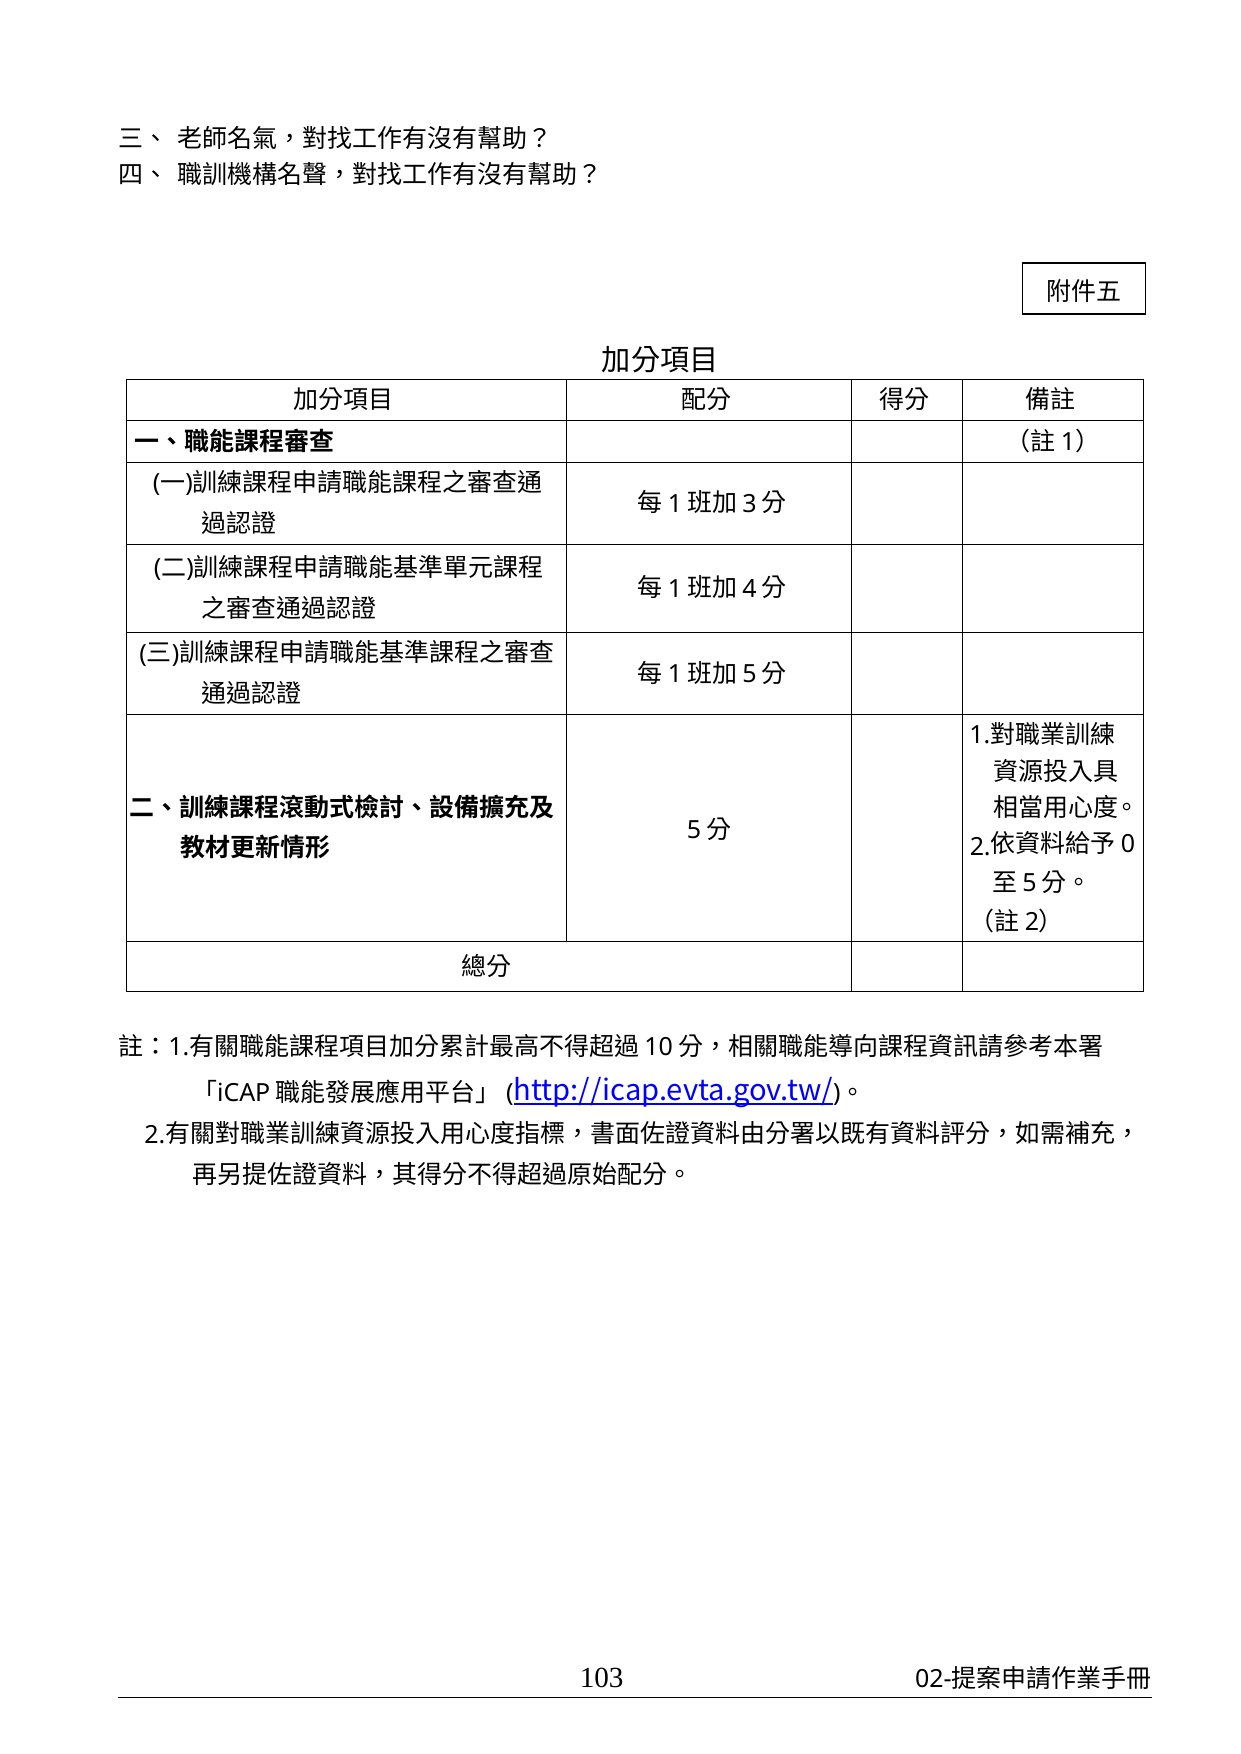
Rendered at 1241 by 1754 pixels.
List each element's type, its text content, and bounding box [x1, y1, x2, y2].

table_header 配分 [567, 380, 851, 420]
table_cell (二)訓練課程申請職能基準單元課程之審查通過認證 [127, 545, 566, 632]
table_cell 總分 [127, 942, 851, 991]
table_cell （註1） [963, 421, 1143, 462]
list 職訓機構名聲，對找工作有沒有幫助？ [118, 154, 1152, 191]
table_cell 二、訓練課程滾動式檢討、設備擴充及教材更新情形 [127, 715, 566, 941]
table_cell (三)訓練課程申請職能基準課程之審查通過認證 [127, 633, 566, 714]
list 老師名氣，對找工作有沒有幫助？ [118, 118, 1152, 154]
table_cell 每1班加3分 [567, 463, 851, 544]
table_cell 每1班加5分 [567, 633, 851, 714]
table_cell (一)訓練課程申請職能課程之審查通過認證 [127, 463, 566, 544]
table_cell [852, 545, 962, 632]
table_header 得分 [852, 380, 962, 420]
table_cell [963, 942, 1143, 991]
table_cell [852, 942, 962, 991]
table_cell [852, 421, 962, 462]
text 2.有關對職業訓練資源投入用心度指標，書面佐證資料由分署以既有資料評分，如需補充，再另提佐證資料，其得分不得超過原始配分。 [118, 1114, 1152, 1195]
table_cell 1.對職業訓練資源投入具相當用心度。 2.依資料給予0至5分。 （註2） [963, 715, 1143, 941]
table_cell [963, 463, 1143, 544]
table_cell 每1班加4分 [567, 545, 851, 632]
text 註：1.有關職能課程項目加分累計最高不得超過10分，相關職能導向課程資訊請參考本署「iCAP職能發展應用平台」 (http://icap.evta.gov.tw/)。 [118, 1026, 1152, 1114]
table_cell [963, 633, 1143, 714]
table_cell [567, 421, 851, 462]
list 加分項目 [118, 336, 1152, 378]
table_header 加分項目 [127, 380, 566, 420]
table_cell 一、職能課程審查 [127, 421, 566, 462]
table_cell [963, 545, 1143, 632]
table_cell [852, 633, 962, 714]
text 附件五 [1038, 271, 1130, 306]
table_cell [852, 715, 962, 941]
table_header 備註 [963, 380, 1143, 420]
table_cell [852, 463, 962, 544]
table_cell 5分 [567, 715, 851, 941]
